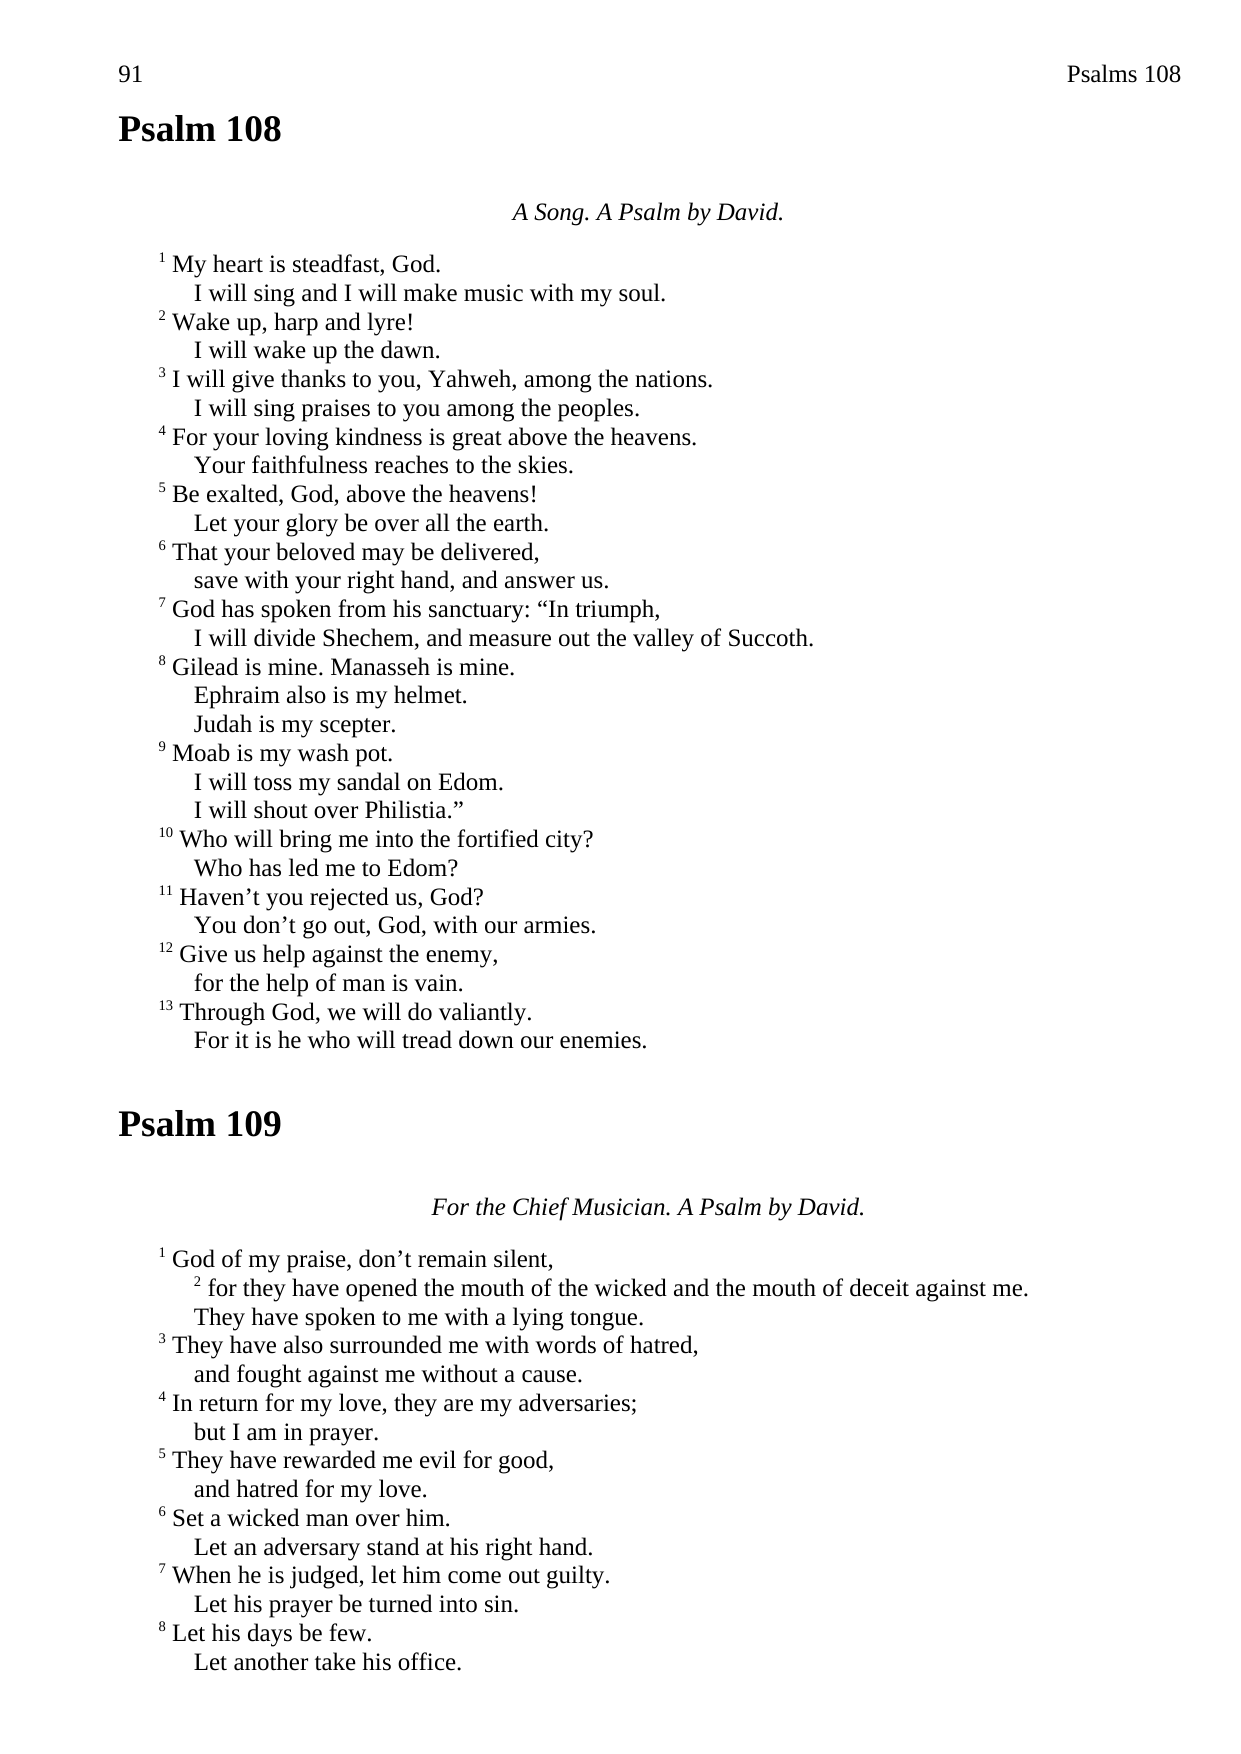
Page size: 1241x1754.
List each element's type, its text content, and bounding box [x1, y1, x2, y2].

text Your faithfulness reaches to the skies. [194, 450, 1181, 479]
text 9 Moab is my wash pot. [158, 738, 1181, 767]
text 10 Who will bring me into the fortified city? [158, 824, 1181, 853]
text 7 When he is judged, let him come out guilty. [158, 1560, 1181, 1589]
text and fought against me without a cause. [194, 1359, 1181, 1388]
text You don’t go out, God, with our armies. [194, 910, 1181, 939]
text 7 God has spoken from his sanctuary: “In triumph, [158, 594, 1181, 623]
text 6 That your beloved may be delivered, [158, 537, 1181, 565]
text I will divide Shechem, and measure out the valley of Succoth. [194, 623, 1181, 652]
text 8 Let his days be few. [158, 1618, 1181, 1647]
text Ephraim also is my helmet. [194, 680, 1181, 709]
text Judah is my scepter. [194, 709, 1181, 738]
text and hatred for my love. [194, 1474, 1181, 1503]
text 2 Wake up, harp and lyre! [158, 307, 1181, 335]
text 8 Gilead is mine. Manasseh is mine. [158, 652, 1181, 680]
text 5 Be exalted, God, above the heavens! [158, 479, 1181, 508]
text 4 In return for my love, they are my adversaries; [158, 1388, 1181, 1417]
text A Song. A Psalm by David. [118, 197, 1181, 225]
text For it is he who will tread down our enemies. [194, 1025, 1181, 1054]
text 5 They have rewarded me evil for good, [158, 1445, 1181, 1474]
text for the help of man is vain. [194, 968, 1181, 997]
text 12 Give us help against the enemy, [158, 939, 1181, 968]
text 3 They have also surrounded me with words of hatred, [158, 1330, 1181, 1359]
text For the Chief Musician. A Psalm by David. [118, 1192, 1181, 1221]
text Psalm 108 [118, 106, 1181, 149]
text Who has led me to Edom? [194, 853, 1181, 882]
text Let another take his office. [194, 1647, 1181, 1675]
text 3 I will give thanks to you, Yahweh, among the nations. [158, 364, 1181, 393]
text They have spoken to me with a lying tongue. [194, 1302, 1181, 1330]
text 13 Through God, we will do valiantly. [158, 997, 1181, 1025]
text I will wake up the dawn. [194, 335, 1181, 364]
text save with your right hand, and answer us. [194, 565, 1181, 594]
text 2 for they have opened the mouth of the wicked and the mouth of deceit against me. [194, 1273, 1181, 1302]
text I will sing and I will make music with my soul. [194, 278, 1181, 307]
text I will shout over Philistia.” [194, 795, 1181, 824]
text I will sing praises to you among the peoples. [194, 393, 1181, 422]
text but I am in prayer. [194, 1417, 1181, 1445]
text Let an adversary stand at his right hand. [194, 1532, 1181, 1560]
text 4 For your loving kindness is great above the heavens. [158, 422, 1181, 450]
text I will toss my sandal on Edom. [194, 767, 1181, 795]
text Psalm 109 [118, 1101, 1181, 1144]
text Let his prayer be turned into sin. [194, 1589, 1181, 1618]
text 11 Haven’t you rejected us, God? [158, 882, 1181, 910]
text 6 Set a wicked man over him. [158, 1503, 1181, 1532]
text Let your glory be over all the earth. [194, 508, 1181, 537]
text 1 My heart is steadfast, God. [158, 249, 1181, 278]
text 1 God of my praise, don’t remain silent, [158, 1244, 1181, 1273]
